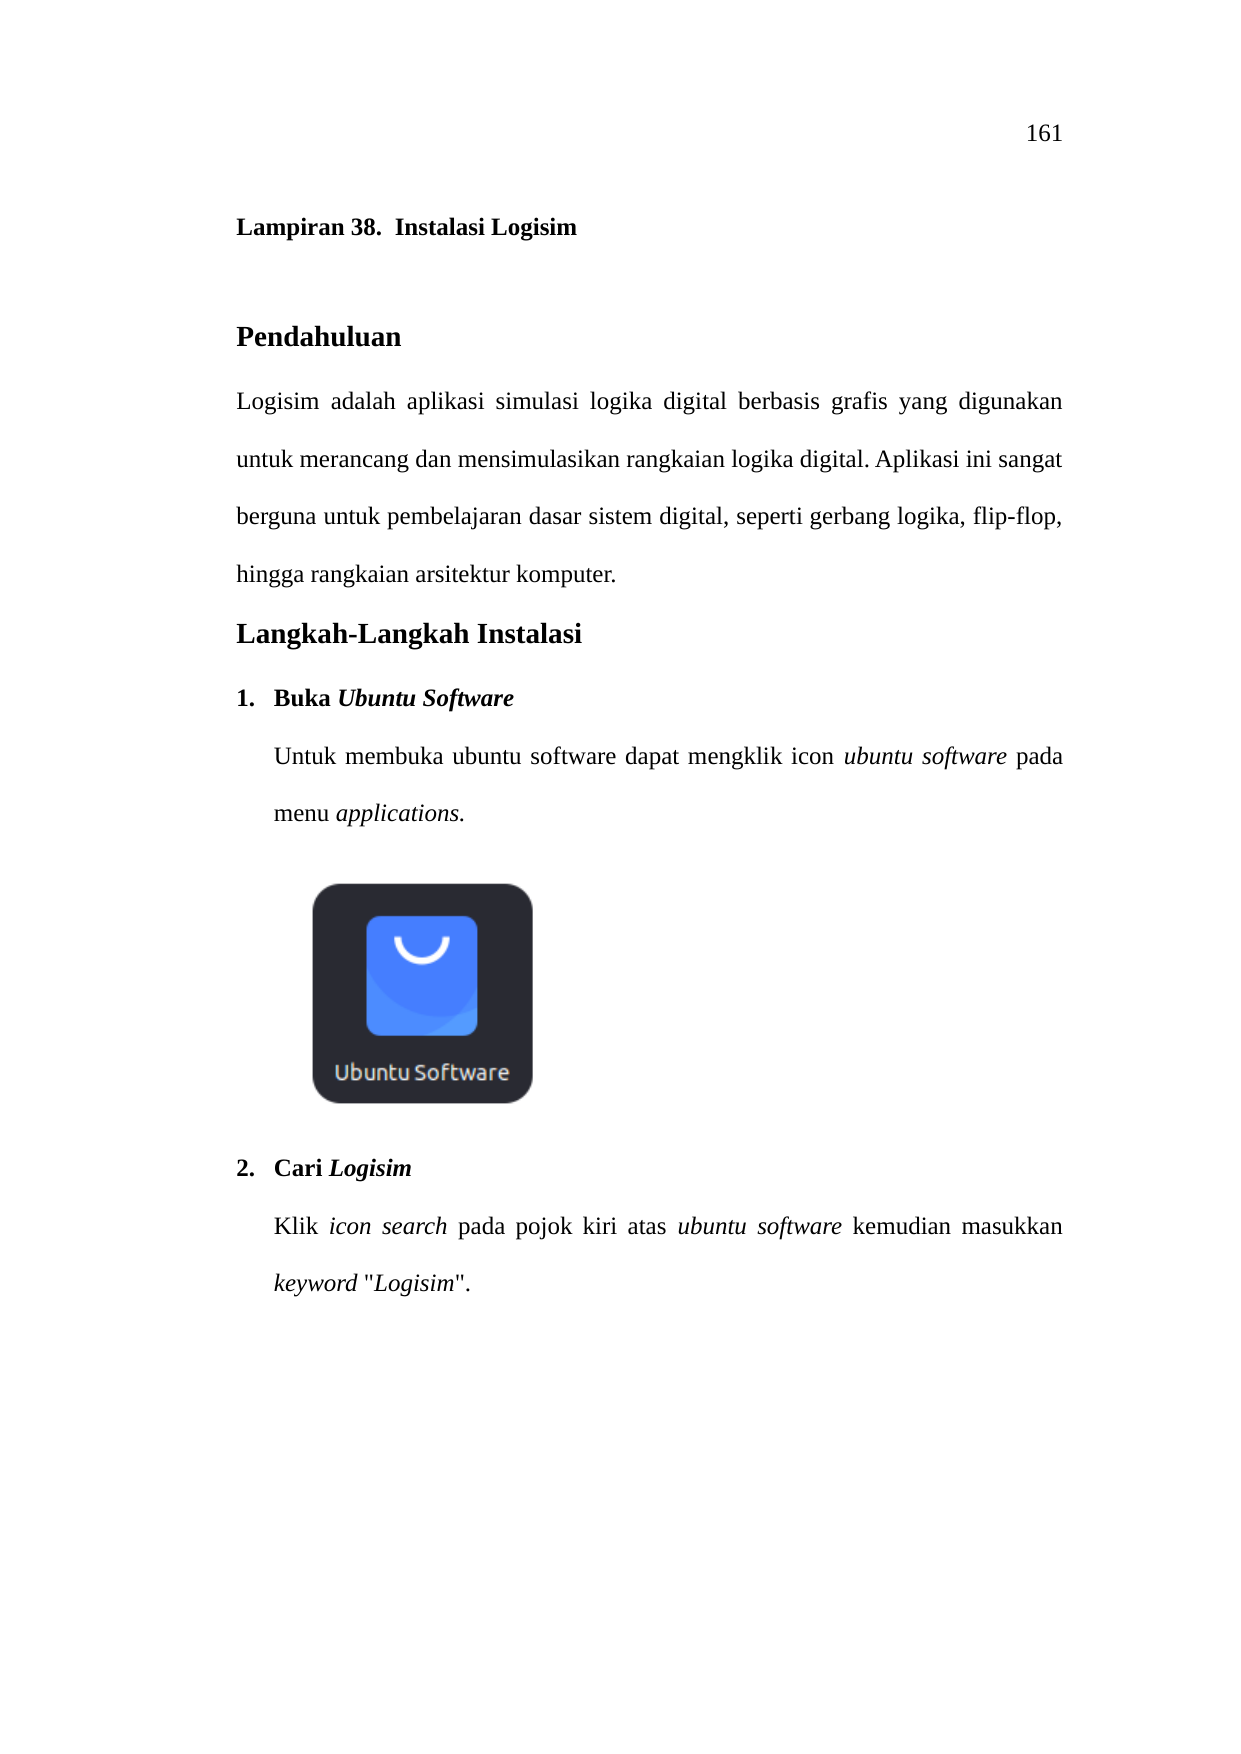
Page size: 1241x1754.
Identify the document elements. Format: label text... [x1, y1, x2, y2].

list Klik icon search pada pojok kiri atas ubuntu software kemudian masukkan keyword "Logisim". [236, 1211, 1063, 1297]
list Instalasi Logisim [236, 212, 1063, 241]
list Cari Logisim [236, 1153, 1063, 1182]
picture [276, 858, 573, 1122]
list Untuk membuka ubuntu software dapat mengklik icon ubuntu software pada menu applications. [236, 741, 1063, 827]
text Pendahuluan [236, 319, 1063, 353]
text Langkah-Langkah Instalasi [236, 616, 1063, 650]
list Buka Ubuntu Software [236, 683, 1063, 712]
text Logisim adalah aplikasi simulasi logika digital berbasis grafis yang digunakan untuk merancang dan mensimulasikan rangkaian logika digital. Aplikasi ini sangat berguna untuk pembelajaran dasar sistem digital, seperti gerbang logika, flip-flop, hingga rangkaian arsitektur komputer. [236, 386, 1063, 587]
